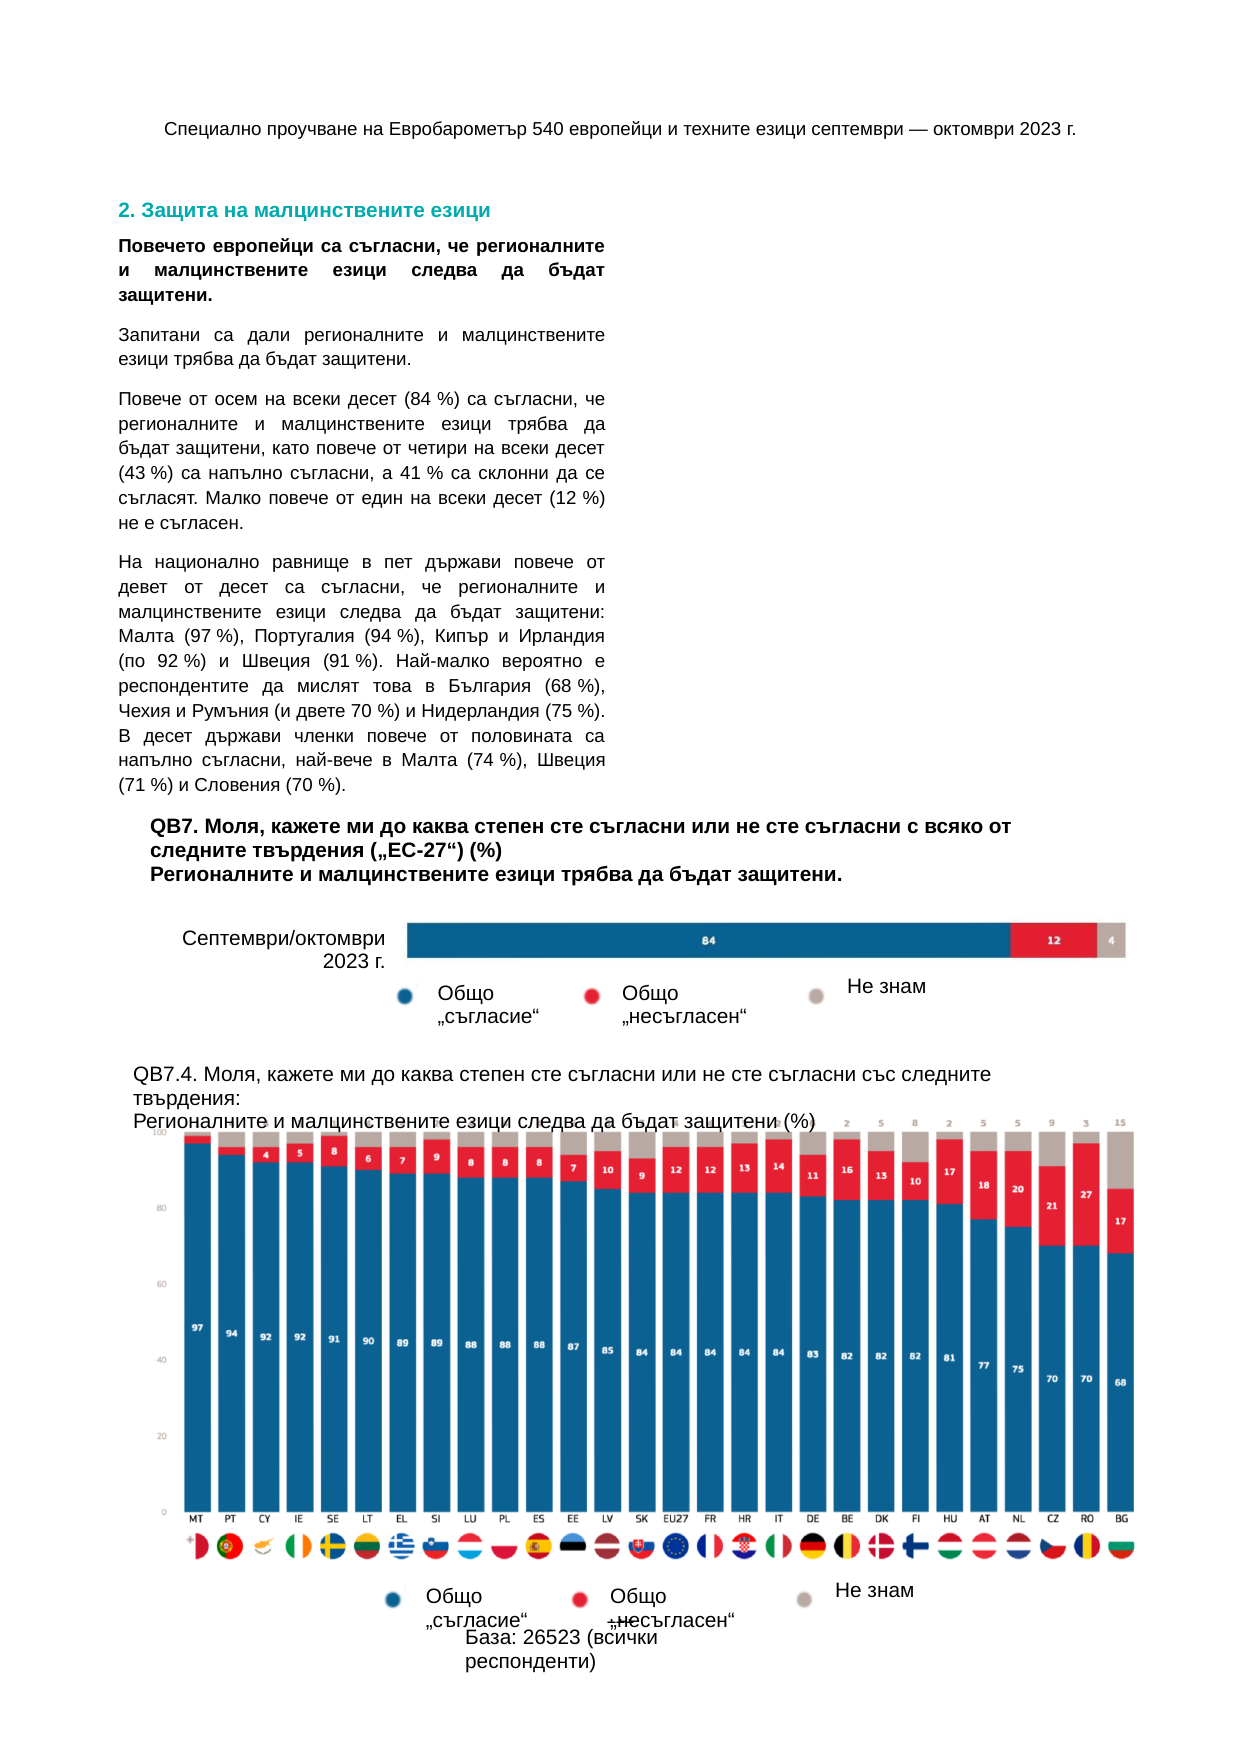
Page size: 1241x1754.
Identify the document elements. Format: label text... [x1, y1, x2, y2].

subtitle 2. Защита на малцинствените езици [118, 198, 605, 222]
picture [401, 913, 1134, 967]
picture [143, 1116, 1138, 1564]
text Повече от осем на всеки десет (84 %) са съгласни, че регионалните и малцинствените езици трябва да бъдат защитени, като повече от четири на всеки десет (43 %) са напълно съгласни, а 41 % са склонни да се съгласят. Малко повече от един на всеки десет (12 %) не е съгласен. [118, 387, 605, 533]
text Запитани са дали регионалните и малцинствените езици трябва да бъдат защитени. [118, 323, 605, 370]
picture [378, 1575, 815, 1619]
text Повечето европейци са съгласни, че регионалните и малцинствените езици следва да бъдат защитени. [118, 234, 605, 306]
text На национално равнище в пет държави повече от девет от десет са съгласни, че регионалните и малцинствените езици следва да бъдат защитени: Малта (97 %), Португалия (94 %), Кипър и Ирландия (по 92 %) и Швеция (91 %). Най-малко вероятно е респондентите да мислят това в България (68 %), Чехия и Румъния (и двете 70 %) и Нидерландия (75 %). В десет държави членки повече от половината са напълно съгласни, най-вече в Малта (74 %), Швеция (71 %) и Словения (70 %). [118, 551, 605, 796]
picture [390, 971, 827, 1016]
